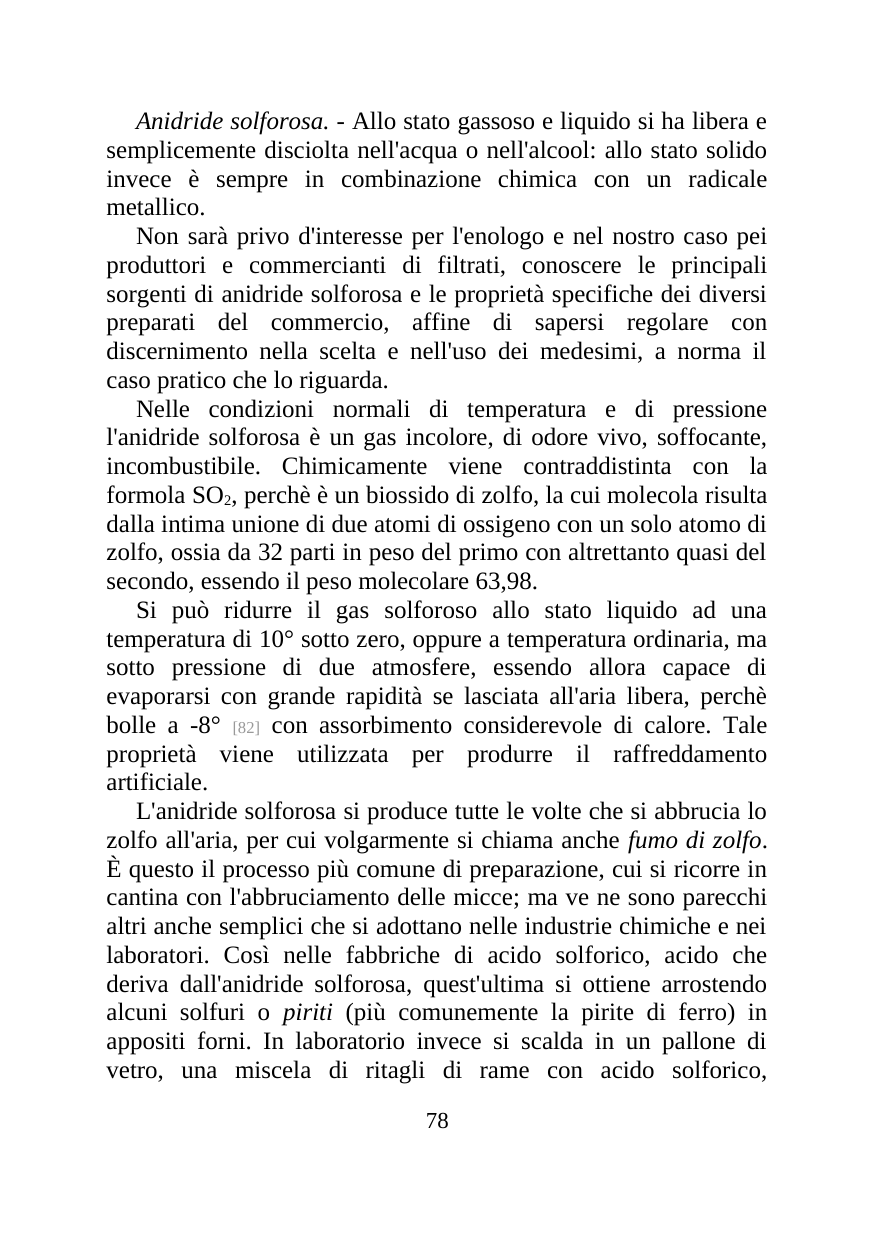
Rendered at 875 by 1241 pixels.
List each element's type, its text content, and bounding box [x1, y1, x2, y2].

text Non sarà privo d'interesse per l'enologo e nel nostro caso pei produttori e commercianti di filtrati, conoscere le principali sorgenti di anidride solforosa e le proprietà specifiche dei diversi preparati del commercio, affine di sapersi regolare con discernimento nella scelta e nell'uso dei medesimi, a norma il caso pratico che lo riguarda. [106, 221, 768, 394]
text Nelle condizioni normali di temperatura e di pressione l'anidride solforosa è un gas incolore, di odore vivo, soffocante, incombustibile. Chimicamente viene contraddistinta con la formola SO2, perchè è un biossido di zolfo, la cui molecola risulta dalla intima unione di due atomi di ossigeno con un solo atomo di zolfo, ossia da 32 parti in peso del primo con altrettanto quasi del secondo, essendo il peso molecolare 63,98. [106, 394, 768, 595]
text L'anidride solforosa si produce tutte le volte che si abbrucia lo zolfo all'aria, per cui volgarmente si chiama anche fumo di zolfo. È questo il processo più comune di preparazione, cui si ricorre in cantina con l'abbruciamento delle micce; ma ve ne sono parecchi altri anche semplici che si adottano nelle industrie chimiche e nei laboratori. Così nelle fabbriche di acido solforico, acido che deriva dall'anidride solforosa, quest'ultima si ottiene arrostendo alcuni solfuri o piriti (più comunemente la pirite di ferro) in appositi forni. In laboratorio invece si scalda in un pallone di vetro, una miscela di ritagli di rame con acido solforico, [106, 796, 768, 1084]
text Si può ridurre il gas solforoso allo stato liquido ad una temperatura di 10° sotto zero, oppure a temperatura ordinaria, ma sotto pressione di due atmosfere, essendo allora capace di evaporarsi con grande rapidità se lasciata all'aria libera, perchè bolle a -8° [82] con assorbimento considerevole di calore. Tale proprietà viene utilizzata per produrre il raffreddamento artificiale. [106, 595, 768, 796]
text Anidride solforosa. - Allo stato gassoso e liquido si ha libera e semplicemente disciolta nell'acqua o nell'alcool: allo stato solido invece è sempre in combinazione chimica con un radicale metallico. [106, 106, 768, 221]
